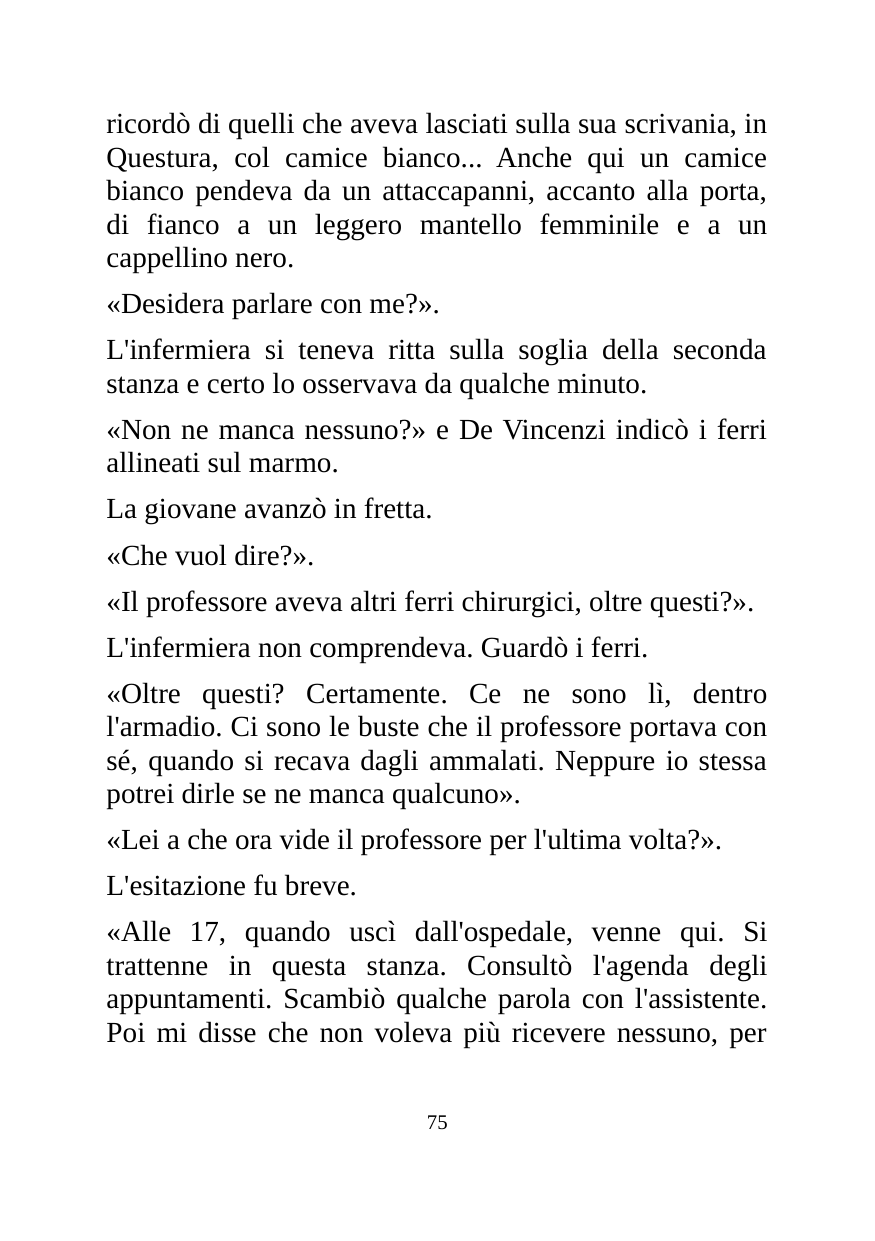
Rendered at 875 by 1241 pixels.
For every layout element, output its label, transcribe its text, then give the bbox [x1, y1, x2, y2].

text «Desidera parlare con me?». [106, 286, 768, 320]
text «Che vuol dire?». [106, 538, 768, 571]
text «Il professore aveva altri ferri chirurgici, oltre questi?». [106, 584, 768, 617]
text L'infermiera non comprendeva. Guardò i ferri. [106, 630, 768, 663]
text L'esitazione fu breve. [106, 868, 768, 902]
text La giovane avanzò in fretta. [106, 492, 768, 525]
text «Alle 17, quando uscì dall'ospedale, venne qui. Si trattenne in questa stanza. Consultò l'agenda degli appuntamenti. Scambiò qualche parola con l'assistente. Poi mi disse che non voleva più ricevere nessuno, per [106, 914, 768, 1049]
text «Lei a che ora vide il professore per l'ultima volta?». [106, 822, 768, 856]
text «Non ne manca nessuno?» e De Vincenzi indicò i ferri allineati sul marmo. [106, 412, 768, 479]
text L'infermiera si teneva ritta sulla soglia della seconda stanza e certo lo osservava da qualche minuto. [106, 332, 768, 399]
text «Oltre questi? Certamente. Ce ne sono lì, dentro l'armadio. Ci sono le buste che il professore portava con sé, quando si recava dagli ammalati. Neppure io stessa potrei dirle se ne manca qualcuno». [106, 676, 768, 810]
text ricordò di quelli che aveva lasciati sulla sua scrivania, in Questura, col camice bianco... Anche qui un camice bianco pendeva da un attaccapanni, accanto alla porta, di fianco a un leggero mantello femminile e a un cappellino nero. [106, 106, 768, 274]
